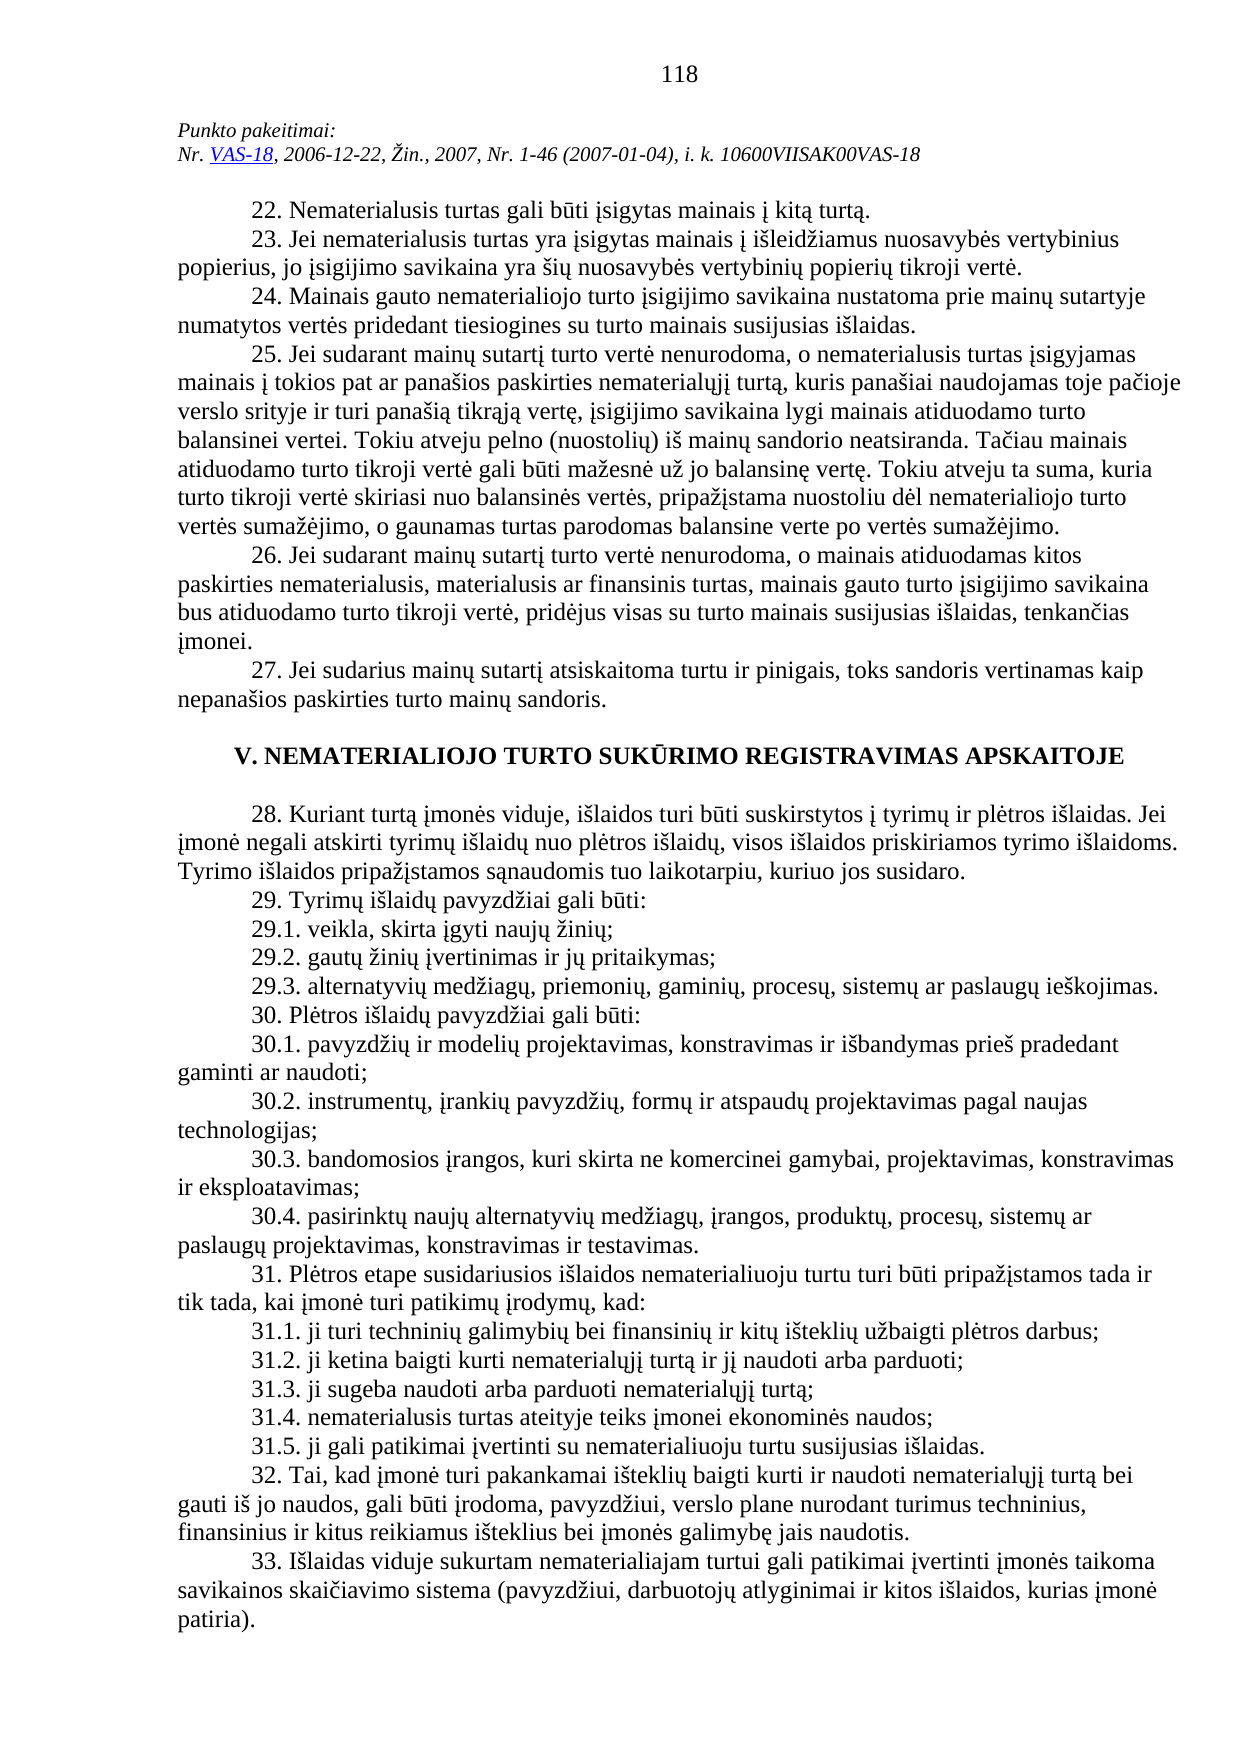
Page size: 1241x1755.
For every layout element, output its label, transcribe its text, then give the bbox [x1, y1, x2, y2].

text 27. Jei sudarius mainų sutartį atsiskaitoma turtu ir pinigais, toks sandoris vertinamas kaip nepanašios paskirties turto mainų sandoris. [177, 655, 1181, 712]
text 31. Plėtros etape susidariusios išlaidos nematerialiuoju turtu turi būti pripažįstamos tada ir tik tada, kai įmonė turi patikimų įrodymų, kad: [177, 1259, 1181, 1316]
text 26. Jei sudarant mainų sutartį turto vertė nenurodoma, o mainais atiduodamas kitos paskirties nematerialusis, materialusis ar finansinis turtas, mainais gauto turto įsigijimo savikaina bus atiduodamo turto tikroji vertė, pridėjus visas su turto mainais susijusias išlaidas, tenkančias įmonei. [177, 540, 1181, 655]
text 28. Kuriant turtą įmonės viduje, išlaidos turi būti suskirstytos į tyrimų ir plėtros išlaidas. Jei įmonė negali atskirti tyrimų išlaidų nuo plėtros išlaidų, visos išlaidos priskiriamos tyrimo išlaidoms. Tyrimo išlaidos pripažįstamos sąnaudomis tuo laikotarpiu, kuriuo jos susidaro. [177, 799, 1181, 885]
text Nr. VAS-18, 2006-12-22, Žin., 2007, Nr. 1-46 (2007-01-04), i. k. 10600VIISAK00VAS-18 [177, 142, 1181, 166]
text 31.3. ji sugeba naudoti arba parduoti nematerialųjį turtą; [177, 1374, 1181, 1402]
text 31.1. ji turi techninių galimybių bei finansinių ir kitų išteklių užbaigti plėtros darbus; [177, 1316, 1181, 1345]
text 29. Tyrimų išlaidų pavyzdžiai gali būti: [177, 885, 1181, 914]
text 30. Plėtros išlaidų pavyzdžiai gali būti: [177, 1000, 1181, 1029]
text 24. Mainais gauto nematerialiojo turto įsigijimo savikaina nustatoma prie mainų sutartyje numatytos vertės pridedant tiesiogines su turto mainais susijusias išlaidas. [177, 281, 1181, 339]
text 22. Nematerialusis turtas gali būti įsigytas mainais į kitą turtą. [177, 195, 1181, 224]
text 30.3. bandomosios įrangos, kuri skirta ne komercinei gamybai, projektavimas, konstravimas ir eksploatavimas; [177, 1144, 1181, 1201]
text 32. Tai, kad įmonė turi pakankamai išteklių baigti kurti ir naudoti nematerialųjį turtą bei gauti iš jo naudos, gali būti įrodoma, pavyzdžiui, verslo plane nurodant turimus techninius, finansinius ir kitus reikiamus išteklius bei įmonės galimybę jais naudotis. [177, 1460, 1181, 1546]
text Punkto pakeitimai: [177, 118, 1181, 142]
text 31.4. nematerialusis turtas ateityje teiks įmonei ekonominės naudos; [177, 1402, 1181, 1431]
text 29.3. alternatyvių medžiagų, priemonių, gaminių, procesų, sistemų ar paslaugų ieškojimas. [177, 971, 1181, 1000]
text 29.2. gautų žinių įvertinimas ir jų pritaikymas; [177, 942, 1181, 971]
text 31.2. ji ketina baigti kurti nematerialųjį turtą ir jį naudoti arba parduoti; [177, 1345, 1181, 1374]
text 30.1. pavyzdžių ir modelių projektavimas, konstravimas ir išbandymas prieš pradedant gaminti ar naudoti; [177, 1029, 1181, 1086]
text V. NEMATERIALIOJO TURTO SUKŪRIMO REGISTRAVIMAS APSKAITOJE [177, 741, 1181, 770]
text 33. Išlaidas viduje sukurtam nematerialiajam turtui gali patikimai įvertinti įmonės taikoma savikainos skaičiavimo sistema (pavyzdžiui, darbuotojų atlyginimai ir kitos išlaidos, kurias įmonė patiria). [177, 1546, 1181, 1632]
text 31.5. ji gali patikimai įvertinti su nematerialiuoju turtu susijusias išlaidas. [177, 1431, 1181, 1460]
text 23. Jei nematerialusis turtas yra įsigytas mainais į išleidžiamus nuosavybės vertybinius popierius, jo įsigijimo savikaina yra šių nuosavybės vertybinių popierių tikroji vertė. [177, 224, 1181, 281]
text 30.4. pasirinktų naujų alternatyvių medžiagų, įrangos, produktų, procesų, sistemų ar paslaugų projektavimas, konstravimas ir testavimas. [177, 1201, 1181, 1259]
text 30.2. instrumentų, įrankių pavyzdžių, formų ir atspaudų projektavimas pagal naujas technologijas; [177, 1086, 1181, 1144]
text 25. Jei sudarant mainų sutartį turto vertė nenurodoma, o nematerialusis turtas įsigyjamas mainais į tokios pat ar panašios paskirties nematerialųjį turtą, kuris panašiai naudojamas toje pačioje verslo srityje ir turi panašią tikrąją vertę, įsigijimo savikaina lygi mainais atiduodamo turto balansinei vertei. Tokiu atveju pelno (nuostolių) iš mainų sandorio neatsiranda. Tačiau mainais atiduodamo turto tikroji vertė gali būti mažesnė už jo balansinę vertę. Tokiu atveju ta suma, kuria turto tikroji vertė skiriasi nuo balansinės vertės, pripažįstama nuostoliu dėl nematerialiojo turto vertės sumažėjimo, o gaunamas turtas parodomas balansine verte po vertės sumažėjimo. [177, 339, 1181, 540]
text 29.1. veikla, skirta įgyti naujų žinių; [177, 914, 1181, 942]
